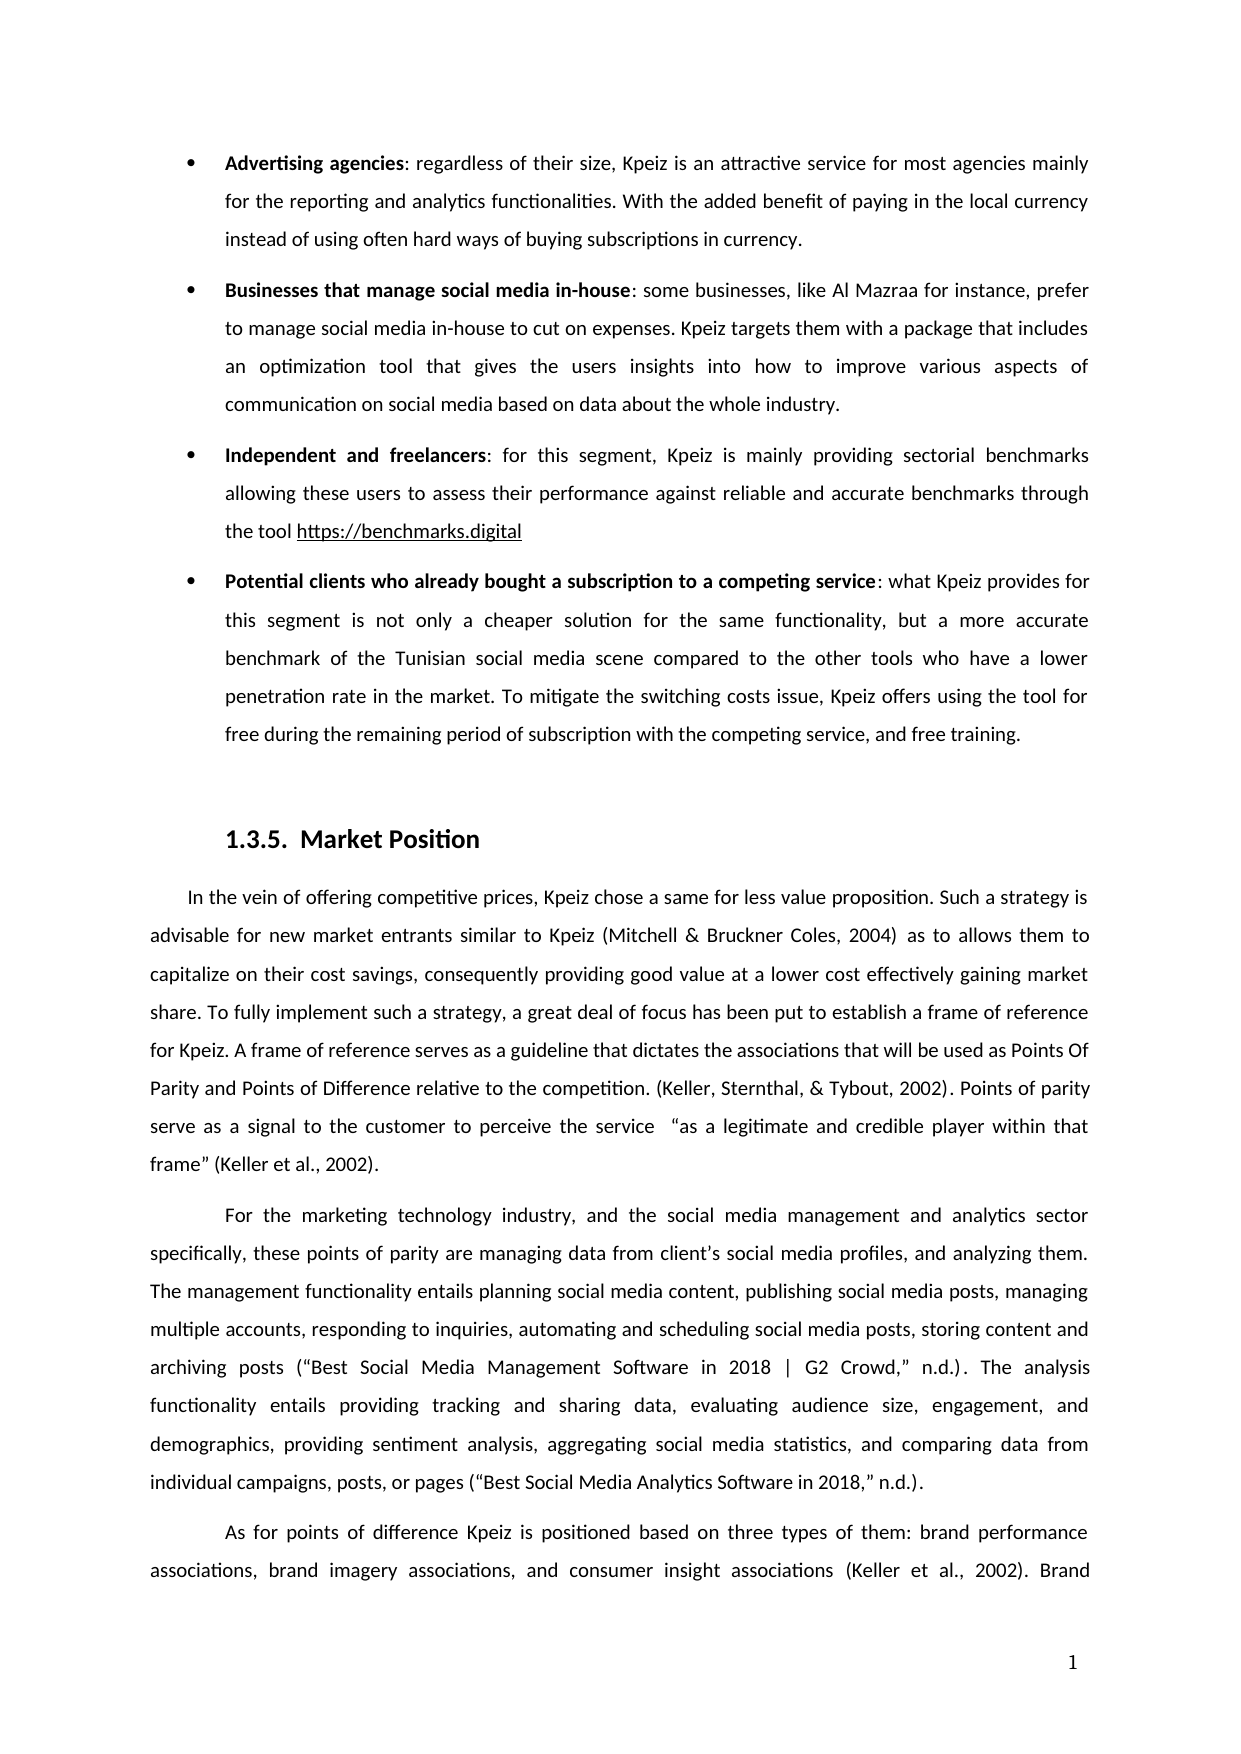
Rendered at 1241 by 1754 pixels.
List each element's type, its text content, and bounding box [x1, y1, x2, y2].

list Potential clients who already bought a subscription to a competing service: what Kpeiz provides for this segment is not only a cheaper solution for the same functionality, but a more accurate benchmark of the Tunisian social media scene compared to the other tools who have a lower penetration rate in the market. To mitigate the switching costs issue, Kpeiz offers using the tool for free during the remaining period of subscription with the competing service, and free training. [187, 569, 1090, 747]
list Advertising agencies: regardless of their size, Kpeiz is an attractive service for most agencies mainly for the reporting and analytics functionalities. With the added benefit of paying in the local currency instead of using often hard ways of buying subscriptions in currency. [187, 150, 1090, 252]
list Market Position [225, 822, 1090, 856]
list Businesses that manage social media in-house: some businesses, like Al Mazraa for instance, prefer to manage social media in-house to cut on expenses. Kpeiz targets them with a package that includes an optimization tool that gives the users insights into how to improve various aspects of communication on social media based on data about the whole industry. [187, 277, 1090, 417]
list Independent and freelancers: for this segment, Kpeiz is mainly providing sectorial benchmarks allowing these users to assess their performance against reliable and accurate benchmarks through the tool https://benchmarks.digital [187, 442, 1090, 543]
text As for points of difference Kpeiz is positioned based on three types of them: brand performance associations, brand imagery associations, and consumer insight associations (Keller et al., 2002). Brand [150, 1519, 1090, 1583]
text For the marketing technology industry, and the social media management and analytics sector specifically, these points of parity are managing data from client’s social media profiles, and analyzing them. The management functionality entails planning social media content, publishing social media posts, managing multiple accounts, responding to inquiries, automating and scheduling social media posts, storing content and archiving posts (“Best Social Media Management Software in 2018 | G2 Crowd,” n.d.)⁠. The analysis functionality entails providing tracking and sharing data, evaluating audience size, engagement, and demographics, providing sentiment analysis, aggregating social media statistics, and comparing data from individual campaigns, posts, or pages (“Best Social Media Analytics Software in 2018,” n.d.)⁠. [150, 1202, 1090, 1494]
text In the vein of offering competitive prices, Kpeiz chose a same for less value proposition. Such a strategy is advisable for new market entrants similar to Kpeiz (Mitchell & Bruckner Coles, 2004)⁠ as to allows them to capitalize on their cost savings, consequently providing good value at a lower cost effectively gaining market share. To fully implement such a strategy, a great deal of focus has been put to establish a frame of reference for Kpeiz. A frame of reference serves as a guideline that dictates the associations that will be used as Points Of Parity and Points of Difference relative to the competition. (Keller, Sternthal, & Tybout, 2002)⁠. Points of parity serve as a signal to the customer to perceive the service “as a legitimate and credible player within that frame” (Keller et al., 2002)⁠. [150, 884, 1090, 1177]
